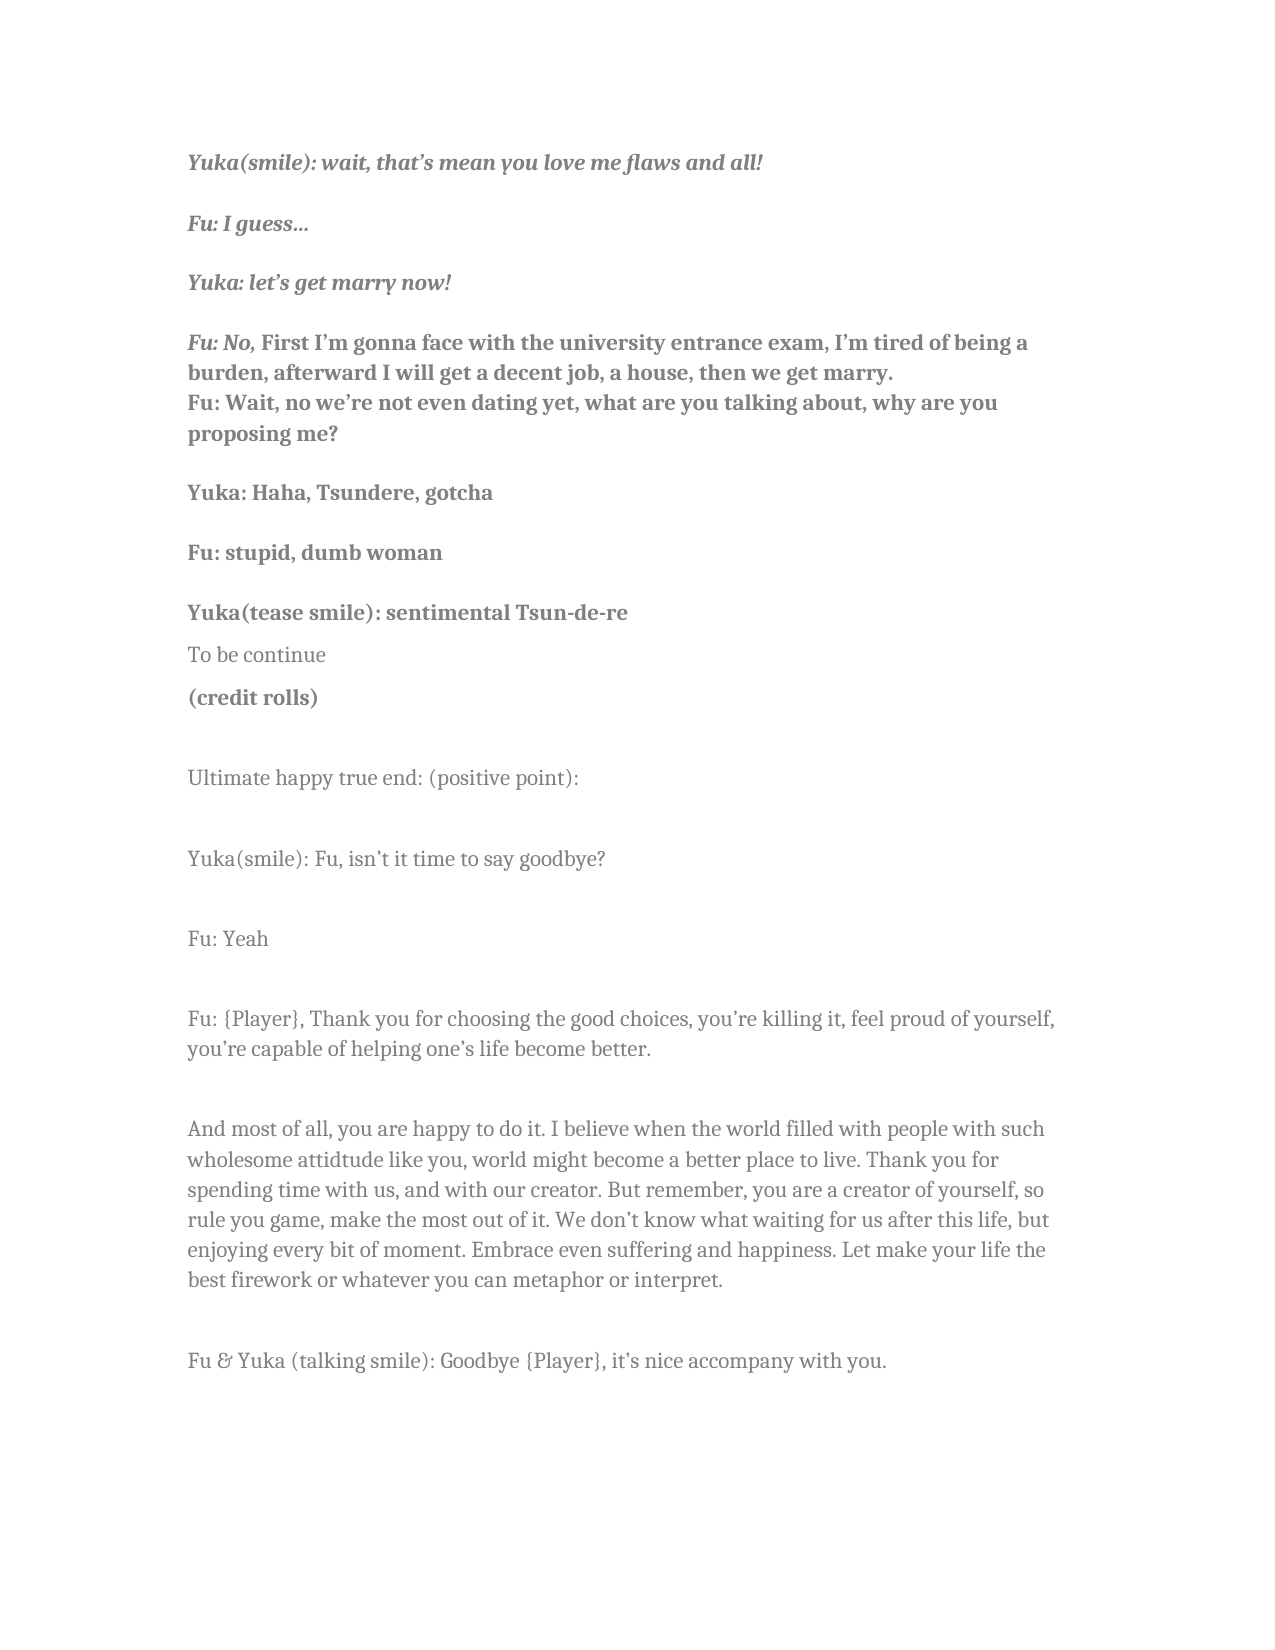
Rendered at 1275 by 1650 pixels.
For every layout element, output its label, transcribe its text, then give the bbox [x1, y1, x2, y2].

text Yuka: Haha, Tsundere, gotcha [187, 480, 1087, 506]
text (credit rolls) [187, 685, 1087, 711]
text Fu: Yeah [187, 926, 1087, 952]
text Yuka(smile): wait, that’s mean you love me flaws and all! Fu: I guess… [187, 150, 1087, 237]
text Ultimate happy true end: (positive point): [187, 765, 1087, 791]
text Fu: {Player}, Thank you for choosing the good choices, you’re killing it, feel proud of yourself, you’re capable of helping one’s life become better. [187, 1006, 1087, 1062]
text And most of all, you are happy to do it. I believe when the world filled with people with such wholesome attidtude like you, world might become a better place to live. Thank you for spending time with us, and with our creator. But remember, you are a creator of yourself, so rule you game, make the most out of it. We don’t know what waiting for us after this life, but enjoying every bit of moment. Embrace even suffering and happiness. Let make your life the best firework or whatever you can metaphor or interpret. [187, 1116, 1087, 1293]
text Fu & Yuka (talking smile): Goodbye {Player}, it’s nice accompany with you. [187, 1347, 1087, 1374]
text Yuka(tease smile): sentimental Tsun-de-re [187, 599, 1087, 626]
text To be continue [187, 642, 1087, 668]
text Yuka(smile): Fu, isn’t it time to say goodbye? [187, 845, 1087, 872]
text Fu: stupid, dumb woman [187, 540, 1087, 566]
text Yuka: let’s get marry now! [187, 270, 1087, 296]
text Fu: No, First I’m gonna face with the university entrance exam, I’m tired of being a burden, afterward I will get a decent job, a house, then we get marry. Fu: Wait, no we’re not even dating yet, what are you talking about, why are you proposing me? [187, 330, 1087, 447]
